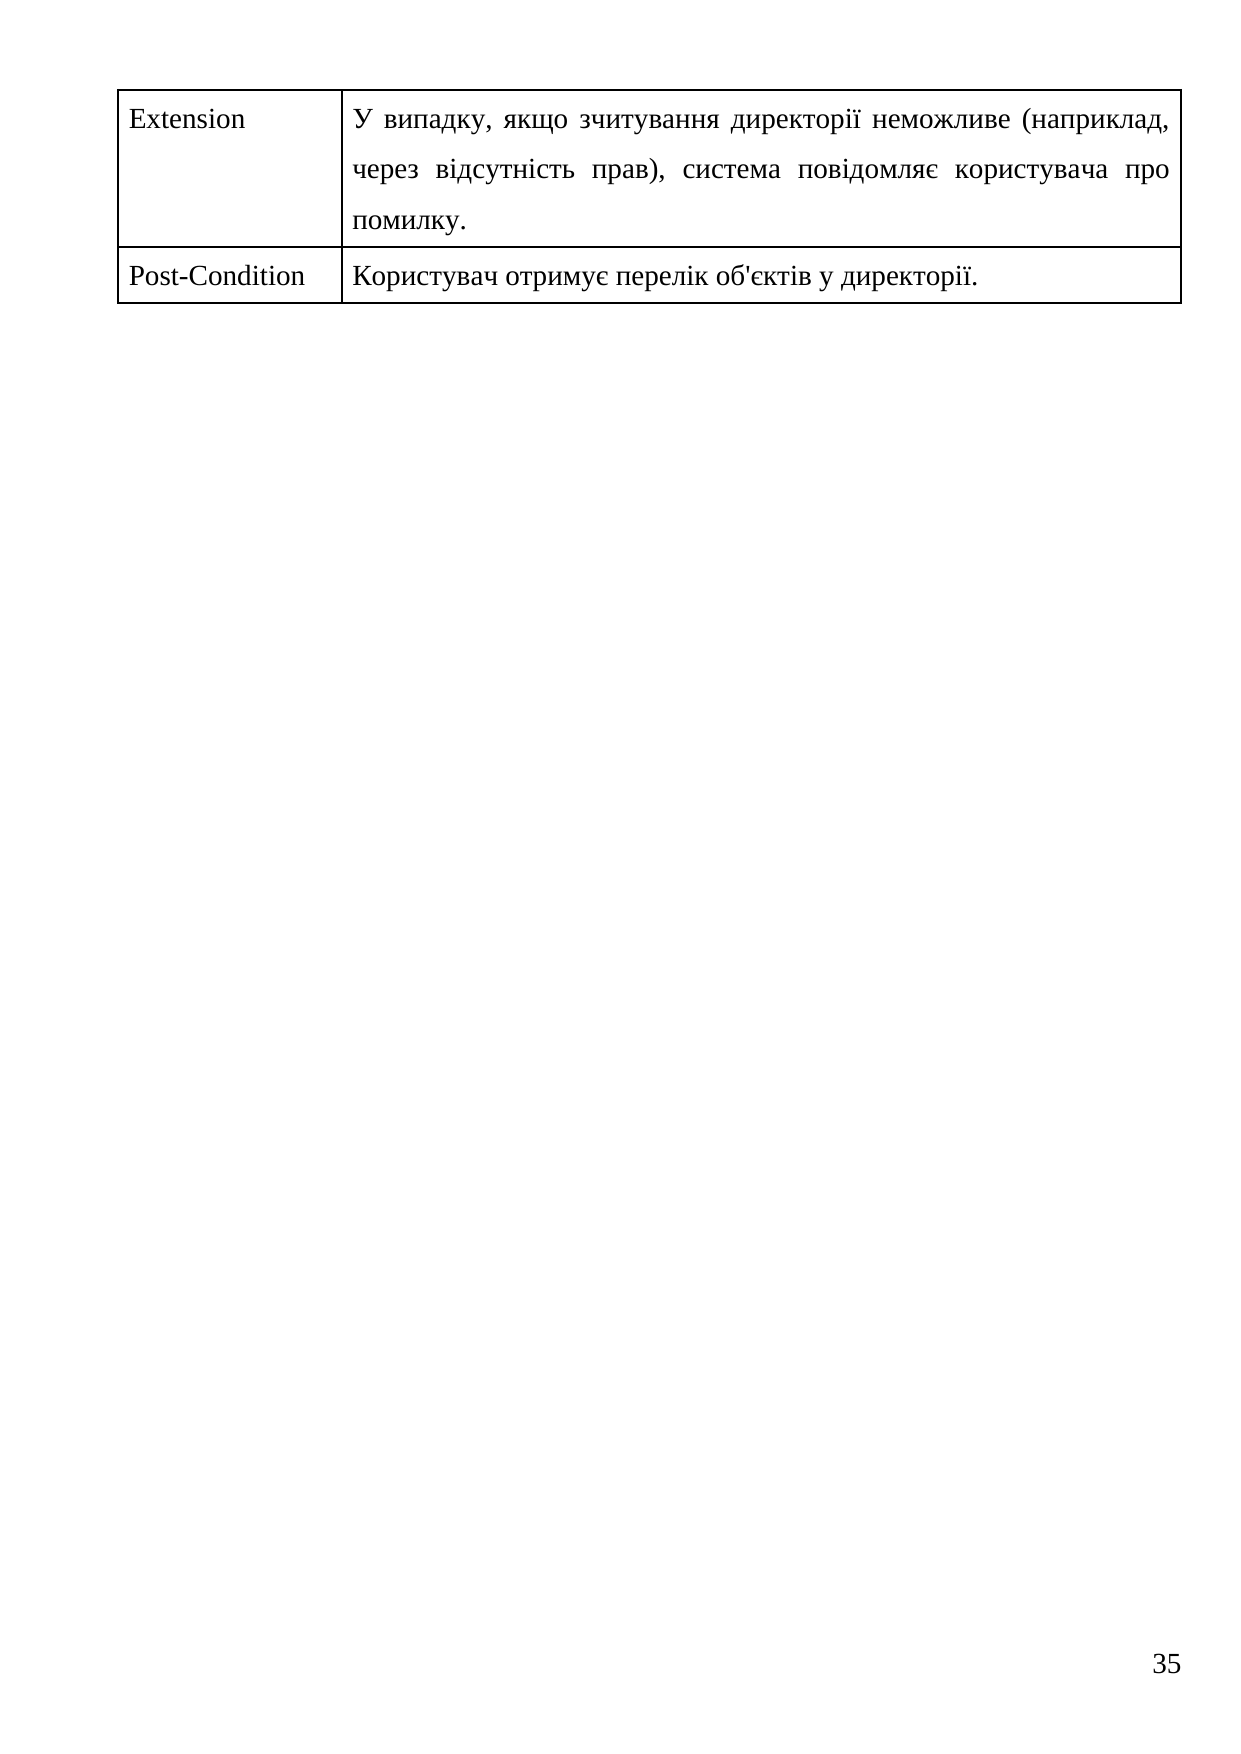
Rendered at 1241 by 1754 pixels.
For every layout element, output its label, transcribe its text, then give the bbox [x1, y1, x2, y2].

table_cell Extension [119, 91, 341, 246]
table_cell У випадку, якщо зчитування директорії неможливе (наприклад, через відсутність прав), система повідомляє користувача про помилку. [343, 91, 1180, 246]
table_cell Користувач отримує перелік об'єктів у директорії. [343, 248, 1180, 302]
table_cell Post-Condition [119, 248, 341, 302]
